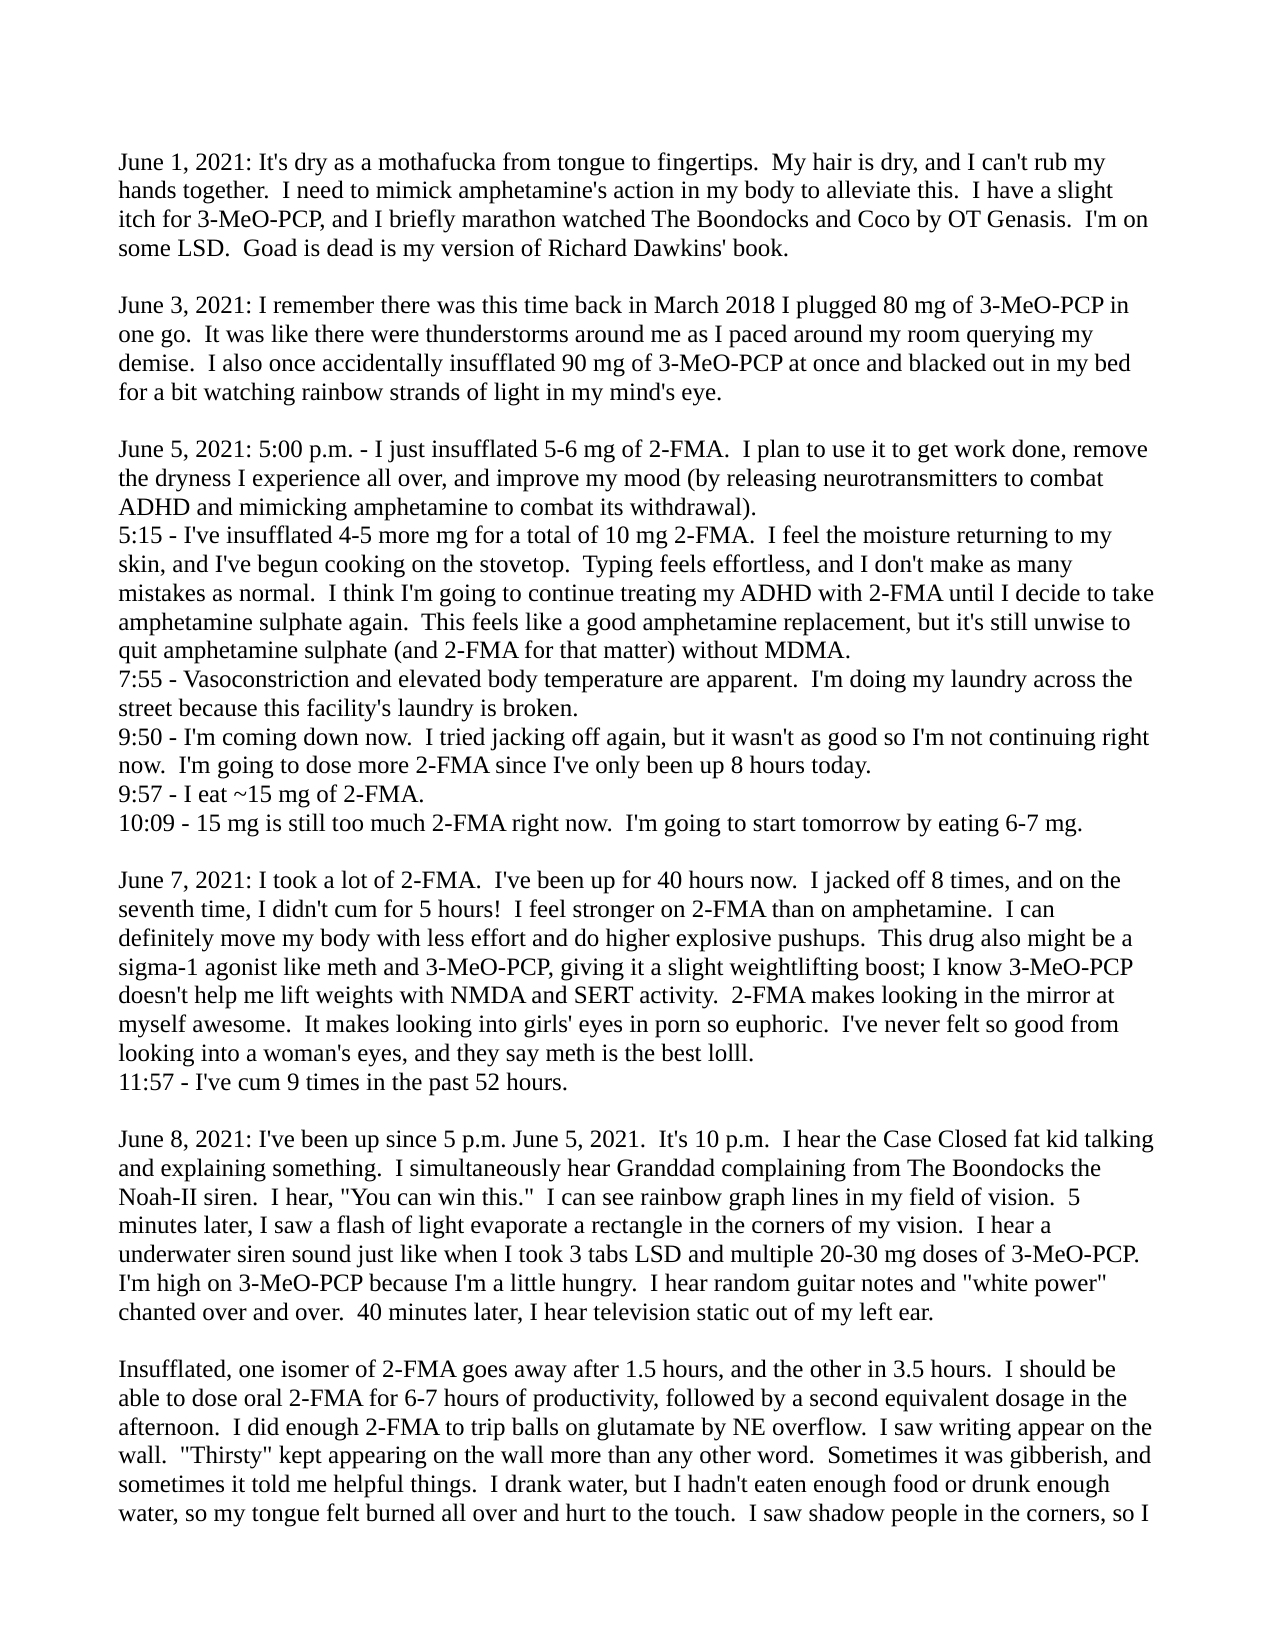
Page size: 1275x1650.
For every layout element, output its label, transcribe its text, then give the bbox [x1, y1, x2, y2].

text June 3, 2021: I remember there was this time back in March 2018 I plugged 80 mg of 3-MeO-PCP in one go. It was like there were thunderstorms around me as I paced around my room querying my demise. I also once accidentally insufflated 90 mg of 3-MeO-PCP at once and blacked out in my bed for a bit watching rainbow strands of light in my mind's eye. [118, 291, 1157, 406]
text June 1, 2021: It's dry as a mothafucka from tongue to fingertips. My hair is dry, and I can't rub my hands together. I need to mimick amphetamine's action in my body to alleviate this. I have a slight itch for 3-MeO-PCP, and I briefly marathon watched The Boondocks and Coco by OT Genasis. I'm on some LSD. Goad is dead is my version of Richard Dawkins' book. [118, 147, 1157, 262]
text 11:57 - I've cum 9 times in the past 52 hours. [118, 1067, 1157, 1096]
text 10:09 - 15 mg is still too much 2-FMA right now. I'm going to start tomorrow by eating 6-7 mg. [118, 808, 1157, 837]
text June 8, 2021: I've been up since 5 p.m. June 5, 2021. It's 10 p.m. I hear the Case Closed fat kid talking and explaining something. I simultaneously hear Granddad complaining from The Boondocks the Noah-II siren. I hear, "You can win this." I can see rainbow graph lines in my field of vision. 5 minutes later, I saw a flash of light evaporate a rectangle in the corners of my vision. I hear a underwater siren sound just like when I took 3 tabs LSD and multiple 20-30 mg doses of 3-MeO-PCP. I'm high on 3-MeO-PCP because I'm a little hungry. I hear random guitar notes and "white power" chanted over and over. 40 minutes later, I hear television static out of my left ear. [118, 1124, 1157, 1326]
text June 7, 2021: I took a lot of 2-FMA. I've been up for 40 hours now. I jacked off 8 times, and on the seventh time, I didn't cum for 5 hours! I feel stronger on 2-FMA than on amphetamine. I can definitely move my body with less effort and do higher explosive pushups. This drug also might be a sigma-1 agonist like meth and 3-MeO-PCP, giving it a slight weightlifting boost; I know 3-MeO-PCP doesn't help me lift weights with NMDA and SERT activity. 2-FMA makes looking in the mirror at myself awesome. It makes looking into girls' eyes in porn so euphoric. I've never felt so good from looking into a woman's eyes, and they say meth is the best lolll. [118, 866, 1157, 1067]
text Insufflated, one isomer of 2-FMA goes away after 1.5 hours, and the other in 3.5 hours. I should be able to dose oral 2-FMA for 6-7 hours of productivity, followed by a second equivalent dosage in the afternoon. I did enough 2-FMA to trip balls on glutamate by NE overflow. I saw writing appear on the wall. "Thirsty" kept appearing on the wall more than any other word. Sometimes it was gibberish, and sometimes it told me helpful things. I drank water, but I hadn't eaten enough food or drunk enough water, so my tongue felt burned all over and hurt to the touch. I saw shadow people in the corners, so I [118, 1354, 1157, 1527]
text 5:15 - I've insufflated 4-5 more mg for a total of 10 mg 2-FMA. I feel the moisture returning to my skin, and I've begun cooking on the stovetop. Typing feels effortless, and I don't make as many mistakes as normal. I think I'm going to continue treating my ADHD with 2-FMA until I decide to take amphetamine sulphate again. This feels like a good amphetamine replacement, but it's still unwise to quit amphetamine sulphate (and 2-FMA for that matter) without MDMA. [118, 521, 1157, 664]
text 9:57 - I eat ~15 mg of 2-FMA. [118, 779, 1157, 808]
text 7:55 - Vasoconstriction and elevated body temperature are apparent. I'm doing my laundry across the street because this facility's laundry is broken. [118, 664, 1157, 722]
text June 5, 2021: 5:00 p.m. - I just insufflated 5-6 mg of 2-FMA. I plan to use it to get work done, remove the dryness I experience all over, and improve my mood (by releasing neurotransmitters to combat ADHD and mimicking amphetamine to combat its withdrawal). [118, 434, 1157, 521]
text 9:50 - I'm coming down now. I tried jacking off again, but it wasn't as good so I'm not continuing right now. I'm going to dose more 2-FMA since I've only been up 8 hours today. [118, 722, 1157, 779]
